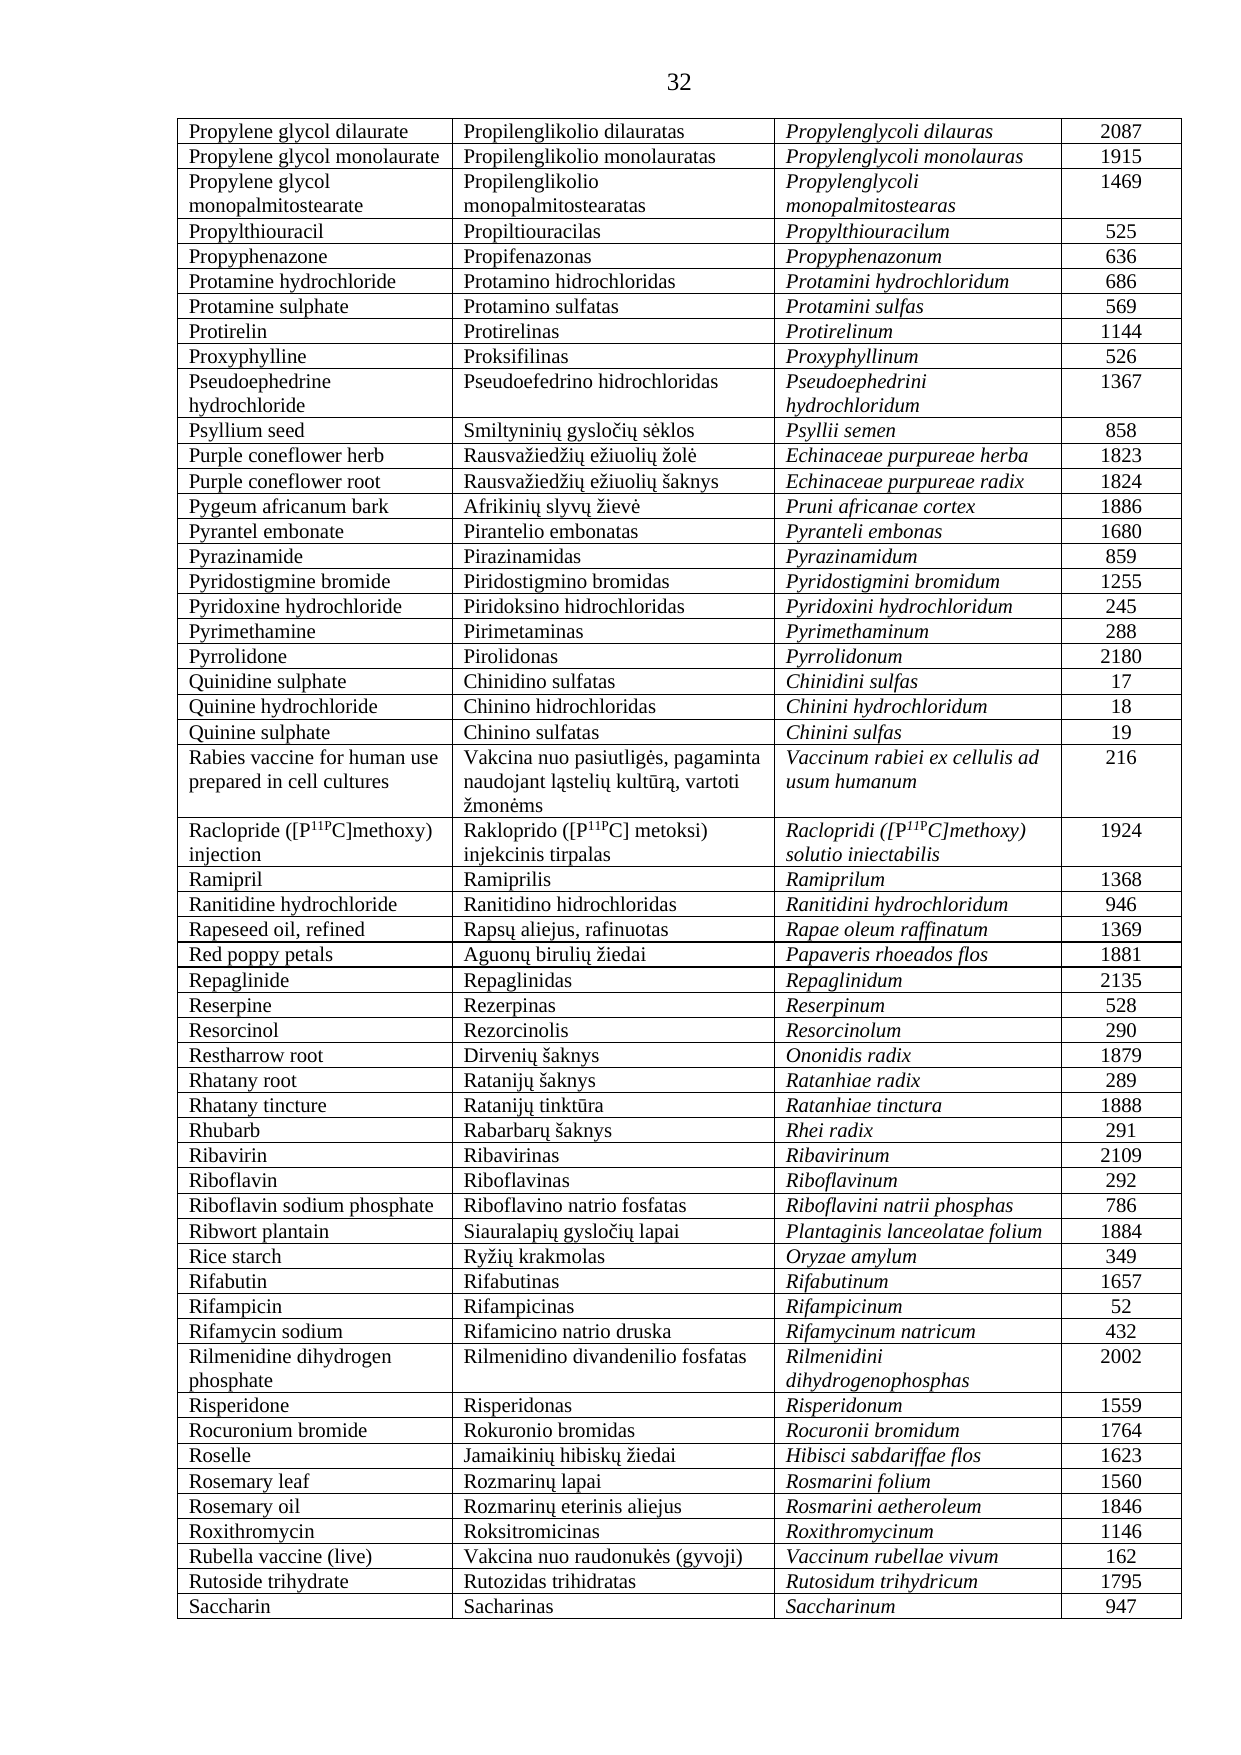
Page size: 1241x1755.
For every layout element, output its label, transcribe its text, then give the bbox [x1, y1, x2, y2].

table_cell Sacharinas [453, 1594, 774, 1618]
table_cell Pirolidonas [453, 644, 774, 668]
table_cell Rozmarinų eterinis aliejus [453, 1494, 774, 1518]
table_cell Pyridostigmini bromidum [775, 569, 1061, 593]
table_cell 245 [1062, 594, 1181, 618]
table_cell Rapae oleum raffinatum [775, 917, 1061, 941]
table_cell Pirantelio embonatas [453, 519, 774, 543]
table_cell 1657 [1062, 1269, 1181, 1293]
table_cell Quinine hydrochloride [178, 695, 452, 718]
table_cell Ribavirin [178, 1143, 452, 1167]
table_cell Psyllium seed [178, 418, 452, 442]
table_cell 1764 [1062, 1418, 1181, 1442]
table_cell 1369 [1062, 917, 1181, 941]
table_cell Vaccinum rubellae vivum [775, 1544, 1061, 1568]
table_cell 1255 [1062, 569, 1181, 593]
table_cell Aguonų birulių žiedai [453, 943, 774, 966]
table_cell Roxithromycinum [775, 1519, 1061, 1543]
table_cell 1368 [1062, 867, 1181, 891]
table_cell Propyphenazone [178, 244, 452, 268]
table_cell 686 [1062, 269, 1181, 293]
table_cell Pyridoxine hydrochloride [178, 594, 452, 618]
table_cell Ribwort plantain [178, 1219, 452, 1243]
table_cell 1915 [1062, 144, 1181, 168]
table_cell Resorcinolum [775, 1018, 1061, 1042]
table_cell Protirelin [178, 319, 452, 343]
table_cell Ramiprilum [775, 867, 1061, 891]
table_cell Propylthiouracil [178, 219, 452, 243]
table_cell Ratanhiae radix [775, 1068, 1061, 1092]
table_cell Saccharin [178, 1594, 452, 1618]
table_cell 1881 [1062, 943, 1181, 966]
table_cell Raclopride ([P11PC]methoxy) injection [178, 818, 452, 866]
table_cell Hibisci sabdariffae flos [775, 1444, 1061, 1467]
table_cell 162 [1062, 1544, 1181, 1568]
table_cell Protirelinas [453, 319, 774, 343]
table_cell Ribavirinas [453, 1143, 774, 1167]
table_cell Rilmenidine dihydrogen phosphate [178, 1344, 452, 1392]
table_cell Resorcinol [178, 1018, 452, 1042]
table_cell Piridoksino hidrochloridas [453, 594, 774, 618]
table_cell 1846 [1062, 1494, 1181, 1518]
table_cell Pyrimethaminum [775, 619, 1061, 643]
table_cell Riboflavino natrio fosfatas [453, 1194, 774, 1217]
table_cell Rifampicinum [775, 1294, 1061, 1318]
table_cell Chinini sulfas [775, 720, 1061, 744]
table_cell Rifamycin sodium [178, 1319, 452, 1343]
table_cell Rifampicinas [453, 1294, 774, 1318]
table_cell Pruni africanae cortex [775, 494, 1061, 518]
table_cell 2135 [1062, 968, 1181, 992]
table_cell Rutozidas trihidratas [453, 1569, 774, 1593]
table_cell Afrikinių slyvų žievė [453, 494, 774, 518]
table_cell Rilmenidini dihydrogenophosphas [775, 1344, 1061, 1392]
table_cell Rezorcinolis [453, 1018, 774, 1042]
table_cell Rausvažiedžių ežiuolių šaknys [453, 469, 774, 493]
table_cell Rosemary leaf [178, 1469, 452, 1493]
table_cell Pyrrolidone [178, 644, 452, 668]
table_cell Ramiprilis [453, 867, 774, 891]
table_cell Vakcina nuo pasiutligės, pagaminta naudojant ląstelių kultūrą, vartoti žmonėms [453, 745, 774, 817]
table_cell 786 [1062, 1194, 1181, 1217]
table_cell Ratanijų šaknys [453, 1068, 774, 1092]
table_cell Propylenglycoli monopalmitostearas [775, 169, 1061, 217]
table_cell Purple coneflower root [178, 469, 452, 493]
table_cell Rosemary oil [178, 1494, 452, 1518]
table_cell Pyrimethamine [178, 619, 452, 643]
table_cell Rutoside trihydrate [178, 1569, 452, 1593]
table_cell Saccharinum [775, 1594, 1061, 1618]
table_cell Protamini hydrochloridum [775, 269, 1061, 293]
table_cell 528 [1062, 993, 1181, 1017]
table_cell Rokuronio bromidas [453, 1418, 774, 1442]
table_cell Proxyphylline [178, 344, 452, 368]
table_cell Propylthiouracilum [775, 219, 1061, 243]
table_cell Rocuronium bromide [178, 1418, 452, 1442]
table_cell Ramipril [178, 867, 452, 891]
table_cell Propyphenazonum [775, 244, 1061, 268]
table_cell Rosmarini folium [775, 1469, 1061, 1493]
table_cell Rifabutinas [453, 1269, 774, 1293]
table_cell 526 [1062, 344, 1181, 368]
table_cell Rhatany tincture [178, 1093, 452, 1117]
table_cell Rocuronii bromidum [775, 1418, 1061, 1442]
table_cell Rabies vaccine for human use prepared in cell cultures [178, 745, 452, 817]
table_cell Repaglinidum [775, 968, 1061, 992]
table_cell Propilenglikolio monopalmitostearatas [453, 169, 774, 217]
table_cell 569 [1062, 294, 1181, 318]
table_cell 1823 [1062, 444, 1181, 467]
table_cell Protamino hidrochloridas [453, 269, 774, 293]
table_cell Quinidine sulphate [178, 669, 452, 693]
table_cell Riboflavin [178, 1168, 452, 1192]
table_cell Rifamicino natrio druska [453, 1319, 774, 1343]
table_cell 432 [1062, 1319, 1181, 1343]
table_cell Oryzae amylum [775, 1244, 1061, 1268]
table_cell 1559 [1062, 1393, 1181, 1417]
table_cell 17 [1062, 669, 1181, 693]
table_cell Propilenglikolio monolauratas [453, 144, 774, 168]
table_cell 636 [1062, 244, 1181, 268]
table_cell Protirelinum [775, 319, 1061, 343]
table_cell Rozmarinų lapai [453, 1469, 774, 1493]
table_cell Echinaceae purpureae radix [775, 469, 1061, 493]
table_cell 946 [1062, 892, 1181, 916]
table_cell Proxyphyllinum [775, 344, 1061, 368]
table_cell 1795 [1062, 1569, 1181, 1593]
table_cell Roksitromicinas [453, 1519, 774, 1543]
table_cell Rakloprido ([P11PC] metoksi) injekcinis tirpalas [453, 818, 774, 866]
table_cell 947 [1062, 1594, 1181, 1618]
table_cell Piridostigmino bromidas [453, 569, 774, 593]
table_cell Rifabutinum [775, 1269, 1061, 1293]
table_cell Plantaginis lanceolatae folium [775, 1219, 1061, 1243]
table_cell Repaglinide [178, 968, 452, 992]
table_cell 858 [1062, 418, 1181, 442]
table_cell Propylene glycol monolaurate [178, 144, 452, 168]
table_cell Ribavirinum [775, 1143, 1061, 1167]
table_cell Reserpine [178, 993, 452, 1017]
table_cell Red poppy petals [178, 943, 452, 966]
table_cell Ratanijų tinktūra [453, 1093, 774, 1117]
table_cell Protamine hydrochloride [178, 269, 452, 293]
table_cell 2087 [1062, 119, 1181, 143]
table_cell Rabarbarų šaknys [453, 1118, 774, 1142]
table_cell Ranitidini hydrochloridum [775, 892, 1061, 916]
table_cell Riboflavin sodium phosphate [178, 1194, 452, 1217]
table_cell 290 [1062, 1018, 1181, 1042]
table_cell Propylene glycol monopalmitostearate [178, 169, 452, 217]
table_cell 1824 [1062, 469, 1181, 493]
table_cell Chinino hidrochloridas [453, 695, 774, 718]
table_cell Pygeum africanum bark [178, 494, 452, 518]
table_cell Pyridostigmine bromide [178, 569, 452, 593]
table_cell Chinidini sulfas [775, 669, 1061, 693]
table_cell Roselle [178, 1444, 452, 1467]
table_cell Siauralapių gysločių lapai [453, 1219, 774, 1243]
table_cell Riboflavinum [775, 1168, 1061, 1192]
table_cell Pirazinamidas [453, 544, 774, 568]
table_cell 1469 [1062, 169, 1181, 217]
table_cell 1924 [1062, 818, 1181, 866]
table_cell 859 [1062, 544, 1181, 568]
table_cell Rice starch [178, 1244, 452, 1268]
table_cell Rapsų aliejus, rafinuotas [453, 917, 774, 941]
table_cell 1144 [1062, 319, 1181, 343]
table_cell Rifampicin [178, 1294, 452, 1318]
table_cell Riboflavini natrii phosphas [775, 1194, 1061, 1217]
table_cell Risperidonas [453, 1393, 774, 1417]
table_cell Ranitidino hidrochloridas [453, 892, 774, 916]
table_cell 288 [1062, 619, 1181, 643]
table_cell Risperidone [178, 1393, 452, 1417]
table_cell Riboflavinas [453, 1168, 774, 1192]
table_cell Ononidis radix [775, 1043, 1061, 1067]
table_cell Echinaceae purpureae herba [775, 444, 1061, 467]
table_cell 289 [1062, 1068, 1181, 1092]
table_cell 2002 [1062, 1344, 1181, 1392]
table_cell Pyranteli embonas [775, 519, 1061, 543]
table_cell Propylenglycoli monolauras [775, 144, 1061, 168]
table_cell 2180 [1062, 644, 1181, 668]
table_cell 292 [1062, 1168, 1181, 1192]
table_cell Raclopridi ([P11PC]methoxy) solutio iniectabilis [775, 818, 1061, 866]
table_cell 1680 [1062, 519, 1181, 543]
table_cell Propiltiouracilas [453, 219, 774, 243]
table_cell Rhubarb [178, 1118, 452, 1142]
table_cell Pyridoxini hydrochloridum [775, 594, 1061, 618]
table_cell Chinino sulfatas [453, 720, 774, 744]
table_cell 525 [1062, 219, 1181, 243]
table_cell Rapeseed oil, refined [178, 917, 452, 941]
table_cell Rezerpinas [453, 993, 774, 1017]
table_cell Pyrrolidonum [775, 644, 1061, 668]
table_cell 1560 [1062, 1469, 1181, 1493]
table_cell Pseudoephedrini hydrochloridum [775, 369, 1061, 417]
table_cell Pyrantel embonate [178, 519, 452, 543]
table_cell Rubella vaccine (live) [178, 1544, 452, 1568]
table_cell Purple coneflower herb [178, 444, 452, 467]
table_cell Jamaikinių hibiskų žiedai [453, 1444, 774, 1467]
table_cell Proksifilinas [453, 344, 774, 368]
table_cell Rausvažiedžių ežiuolių žolė [453, 444, 774, 467]
table_cell Ryžių krakmolas [453, 1244, 774, 1268]
table_cell Propifenazonas [453, 244, 774, 268]
table_cell Pyrazinamidum [775, 544, 1061, 568]
table_cell Rifamycinum natricum [775, 1319, 1061, 1343]
table_cell 2109 [1062, 1143, 1181, 1167]
table_cell 349 [1062, 1244, 1181, 1268]
table_cell Protamine sulphate [178, 294, 452, 318]
table_cell 1884 [1062, 1219, 1181, 1243]
table_cell Propylenglycoli dilauras [775, 119, 1061, 143]
table_cell Vakcina nuo raudonukės (gyvoji) [453, 1544, 774, 1568]
table_cell Papaveris rhoeados flos [775, 943, 1061, 966]
table_cell Rilmenidino divandenilio fosfatas [453, 1344, 774, 1392]
table_cell Rhei radix [775, 1118, 1061, 1142]
table_cell 1879 [1062, 1043, 1181, 1067]
table_cell 1886 [1062, 494, 1181, 518]
table_cell 1146 [1062, 1519, 1181, 1543]
table_cell 52 [1062, 1294, 1181, 1318]
table_cell Pseudoephedrine hydrochloride [178, 369, 452, 417]
table_cell Protamino sulfatas [453, 294, 774, 318]
table_cell 18 [1062, 695, 1181, 718]
table_cell Protamini sulfas [775, 294, 1061, 318]
table_cell Risperidonum [775, 1393, 1061, 1417]
table_cell Restharrow root [178, 1043, 452, 1067]
table_cell 291 [1062, 1118, 1181, 1142]
table_cell Smiltyninių gysločių sėklos [453, 418, 774, 442]
table_cell 19 [1062, 720, 1181, 744]
table_cell 1888 [1062, 1093, 1181, 1117]
table_cell Chinini hydrochloridum [775, 695, 1061, 718]
table_cell Chinidino sulfatas [453, 669, 774, 693]
table_cell Ratanhiae tinctura [775, 1093, 1061, 1117]
table_cell Ranitidine hydrochloride [178, 892, 452, 916]
table_cell Rhatany root [178, 1068, 452, 1092]
table_cell Vaccinum rabiei ex cellulis ad usum humanum [775, 745, 1061, 817]
table_cell Propilenglikolio dilauratas [453, 119, 774, 143]
table_cell Reserpinum [775, 993, 1061, 1017]
table_cell Propylene glycol dilaurate [178, 119, 452, 143]
table_cell Quinine sulphate [178, 720, 452, 744]
table_cell Rutosidum trihydricum [775, 1569, 1061, 1593]
table_cell Pirimetaminas [453, 619, 774, 643]
table_cell Pseudoefedrino hidrochloridas [453, 369, 774, 417]
table_cell Roxithromycin [178, 1519, 452, 1543]
table_cell Dirvenių šaknys [453, 1043, 774, 1067]
table_cell 216 [1062, 745, 1181, 817]
table_cell Rifabutin [178, 1269, 452, 1293]
table_cell 1623 [1062, 1444, 1181, 1467]
table_cell 1367 [1062, 369, 1181, 417]
table_cell Psyllii semen [775, 418, 1061, 442]
table_cell Repaglinidas [453, 968, 774, 992]
table_cell Rosmarini aetheroleum [775, 1494, 1061, 1518]
table_cell Pyrazinamide [178, 544, 452, 568]
